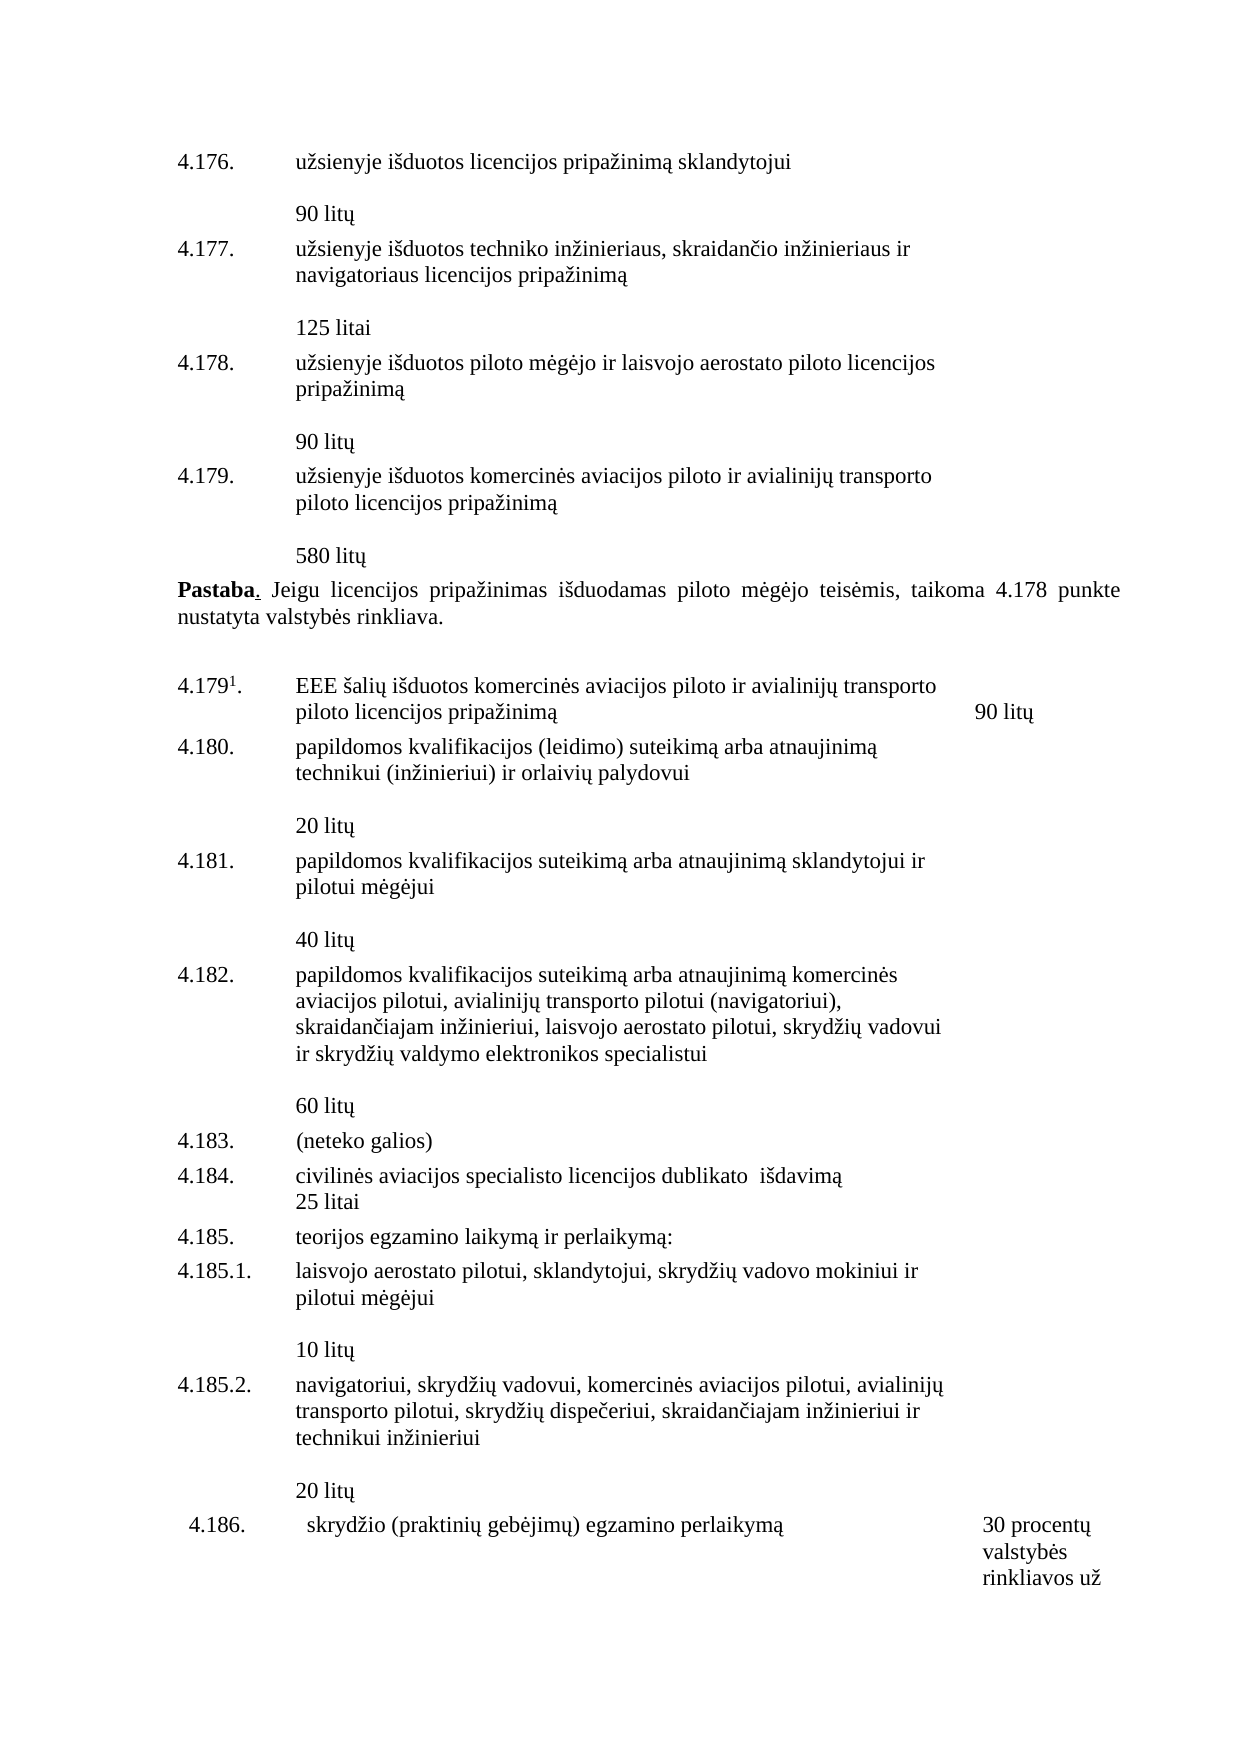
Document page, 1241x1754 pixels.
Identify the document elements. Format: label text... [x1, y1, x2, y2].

text 4.1791. EEE šalių išduotos komercinės aviacijos piloto ir avialinijų transporto piloto licencijos pripažinimą 90 litų [177, 672, 1122, 725]
list (neteko galios) [177, 1127, 945, 1153]
text 4.179. užsienyje išduotos komercinės aviacijos piloto ir avialinijų transporto piloto licencijos pripažinimą 580 litų [177, 463, 945, 568]
text 4.185.1. laisvojo aerostato pilotui, sklandytojui, skrydžių vadovo mokiniui ir pilotui mėgėjui 10 litų [177, 1257, 945, 1363]
table_header skrydžio (praktinių gebėjimų) egzamino perlaikymą [295, 1511, 971, 1590]
text 4.184. civilinės aviacijos specialisto licencijos dublikato išdavimą 25 litai [177, 1162, 945, 1214]
text 4.185. teorijos egzamino laikymą ir perlaikymą: [177, 1223, 945, 1249]
text Pastaba. Jeigu licencijos pripažinimas išduodamas piloto mėgėjo teisėmis, taikoma 4.178 punkte nustatyta valstybės rinkliava. [177, 576, 1122, 629]
text 4.178. užsienyje išduotos piloto mėgėjo ir laisvojo aerostato piloto licencijos pripažinimą 90 litų [177, 349, 945, 454]
text 4.182. papildomos kvalifikacijos suteikimą arba atnaujinimą komercinės aviacijos pilotui, avialinijų transporto pilotui (navigatoriui), skraidančiajam inžinieriui, laisvojo aerostato pilotui, skrydžių vadovui ir skrydžių valdymo elektronikos specialistui 60 litų [177, 961, 945, 1119]
text 4.185.2. navigatoriui, skrydžių vadovui, komercinės aviacijos pilotui, avialinijų transporto pilotui, skrydžių dispečeriui, skraidančiajam inžinieriui ir technikui inžinieriui 20 litų [177, 1371, 945, 1503]
text 4.177. užsienyje išduotos techniko inžinieriaus, skraidančio inžinieriaus ir navigatoriaus licencijos pripažinimą 125 litai [177, 235, 945, 341]
table_header 30 procentų valstybės rinkliavos už [971, 1511, 1163, 1590]
table_header 4.186. [177, 1511, 295, 1590]
text 4.181. papildomos kvalifikacijos suteikimą arba atnaujinimą sklandytojui ir pilotui mėgėjui 40 litų [177, 847, 945, 952]
text 4.180. papildomos kvalifikacijos (leidimo) suteikimą arba atnaujinimą technikui (inžinieriui) ir orlaivių palydovui 20 litų [177, 733, 945, 838]
text 4.176. užsienyje išduotos licencijos pripažinimą sklandytojui 90 litų [177, 148, 945, 227]
